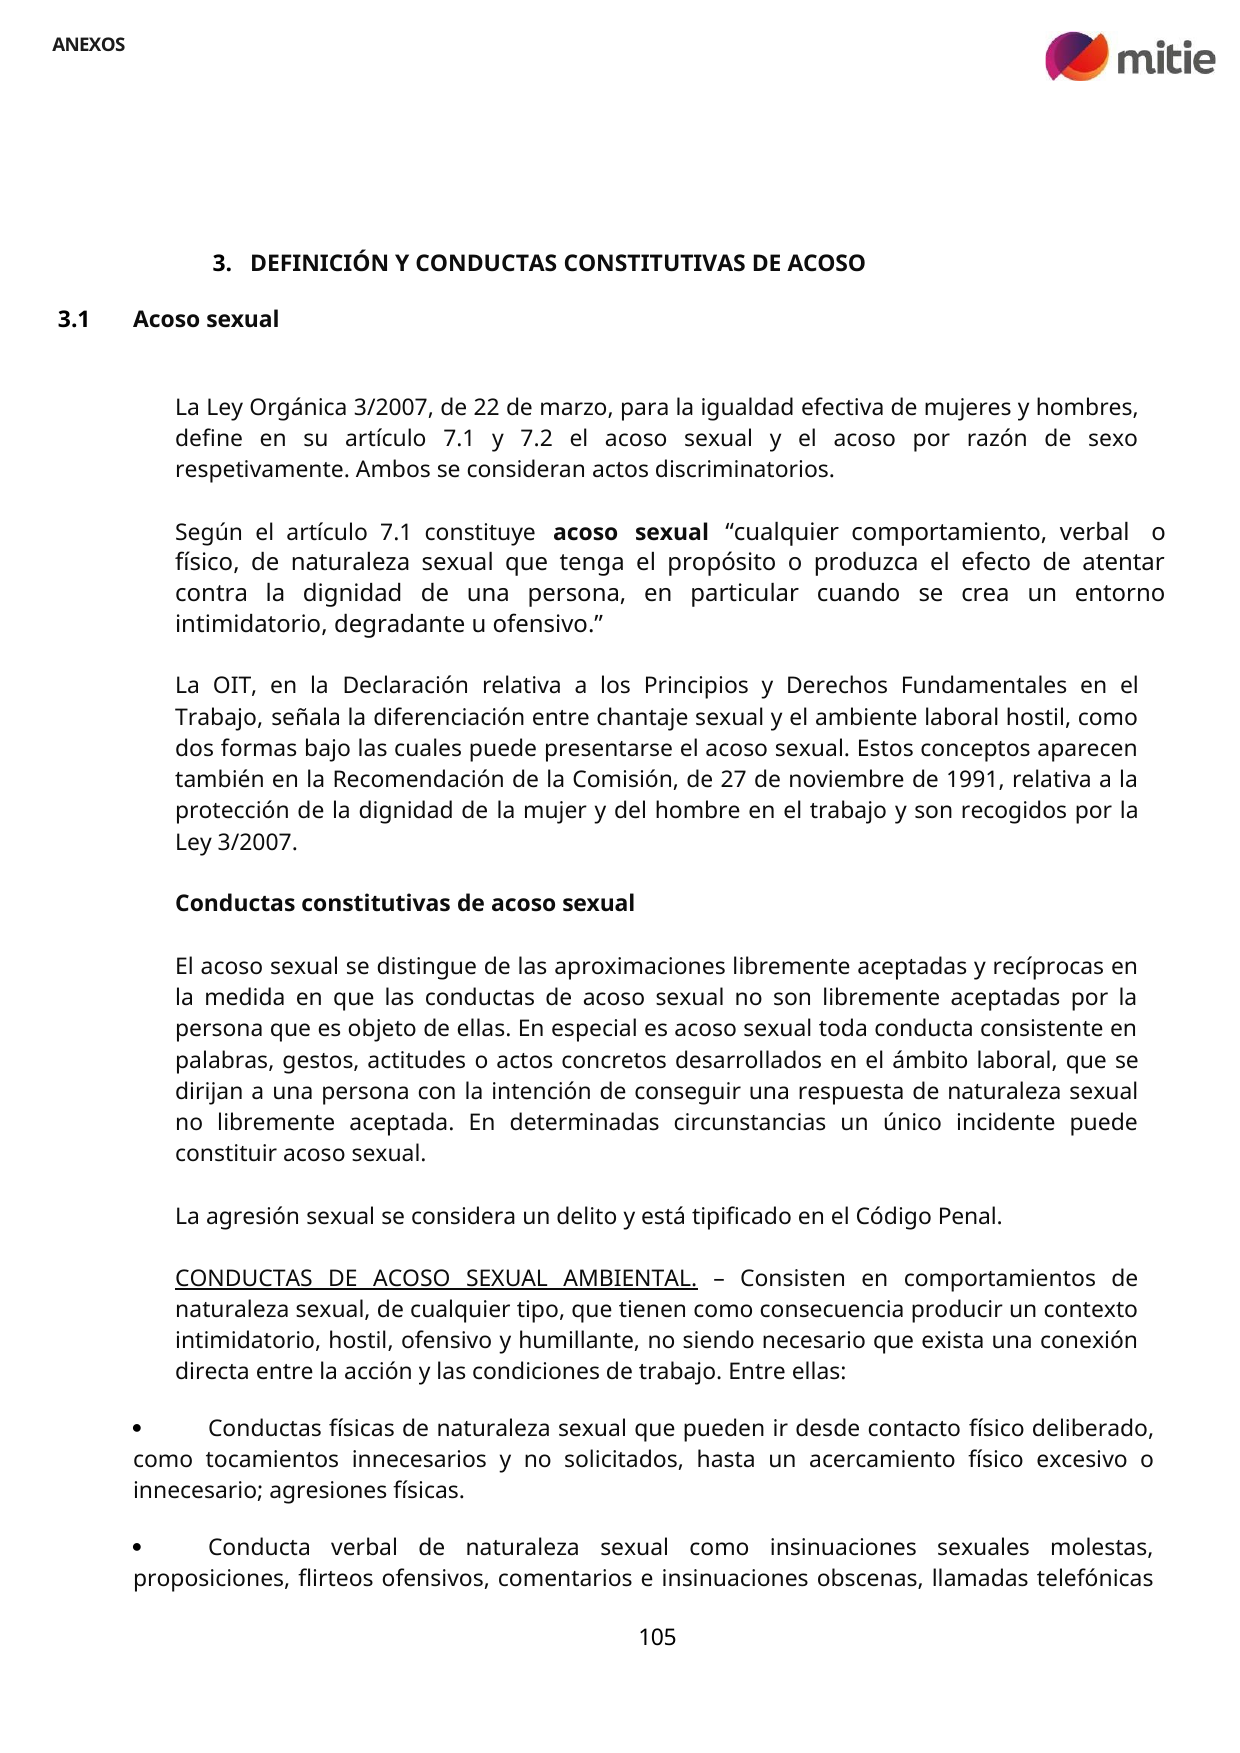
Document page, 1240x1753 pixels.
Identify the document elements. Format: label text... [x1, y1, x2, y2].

text La Ley Orgánica 3/2007, de 22 de marzo, para la igualdad efectiva de mujeres y hombres, define en su artículo 7.1 y 7.2 el acoso sexual y el acoso por razón de sexo respetivamente. Ambos se consideran actos discriminatorios. [175, 390, 1139, 484]
text La OIT, en la Declaración relativa a los Principios y Derechos Fundamentales en el Trabajo, señala la diferenciación entre chantaje sexual y el ambiente laboral hostil, como dos formas bajo las cuales puede presentarse el acoso sexual. Estos conceptos aparecen también en la Recomendación de la Comisión, de 27 de noviembre de 1991, relativa a la protección de la dignidad de la mujer y del hombre en el trabajo y son recogidos por la Ley 3/2007. [175, 669, 1139, 857]
text La agresión sexual se considera un delito y está tipificado en el Código Penal. [175, 1200, 1166, 1231]
list Conducta verbal de naturaleza sexual como insinuaciones sexuales molestas, proposiciones, flirteos ofensivos, comentarios e insinuaciones obscenas, llamadas telefónicas [133, 1531, 1154, 1593]
subtitle Según el artículo 7.1 constituye acoso sexual “cualquier comportamiento, verbal o físico, de naturaleza sexual que tenga el propósito o produzca el efecto de atentar contra la dignidad de una persona, en particular cuando se crea un entorno intimidatorio, degradante u ofensivo.” [175, 515, 1166, 639]
list Acoso sexual [58, 303, 1166, 334]
list Conductas físicas de naturaleza sexual que pueden ir desde contacto físico deliberado, como tocamientos innecesarios y no solicitados, hasta un acercamiento físico excesivo o innecesario; agresiones físicas. [133, 1412, 1154, 1506]
text El acoso sexual se distingue de las aproximaciones libremente aceptadas y recíprocas en la medida en que las conductas de acoso sexual no son libremente aceptadas por la persona que es objeto de ellas. En especial es acoso sexual toda conducta consistente en palabras, gestos, actitudes o actos concretos desarrollados en el ámbito laboral, que se dirijan a una persona con la intención de conseguir una respuesta de naturaleza sexual no libremente aceptada. En determinadas circunstancias un único incidente puede constituir acoso sexual. [175, 950, 1139, 1169]
text CONDUCTAS DE ACOSO SEXUAL AMBIENTAL. – Consisten en comportamientos de naturaleza sexual, de cualquier tipo, que tienen como consecuencia producir un contexto intimidatorio, hostil, ofensivo y humillante, no siendo necesario que exista una conexión directa entre la acción y las condiciones de trabajo. Entre ellas: [175, 1262, 1139, 1387]
subtitle Conductas constitutivas de acoso sexual [175, 887, 1166, 919]
list DEFINICIÓN Y CONDUCTAS CONSTITUTIVAS DE ACOSO [212, 247, 1166, 278]
